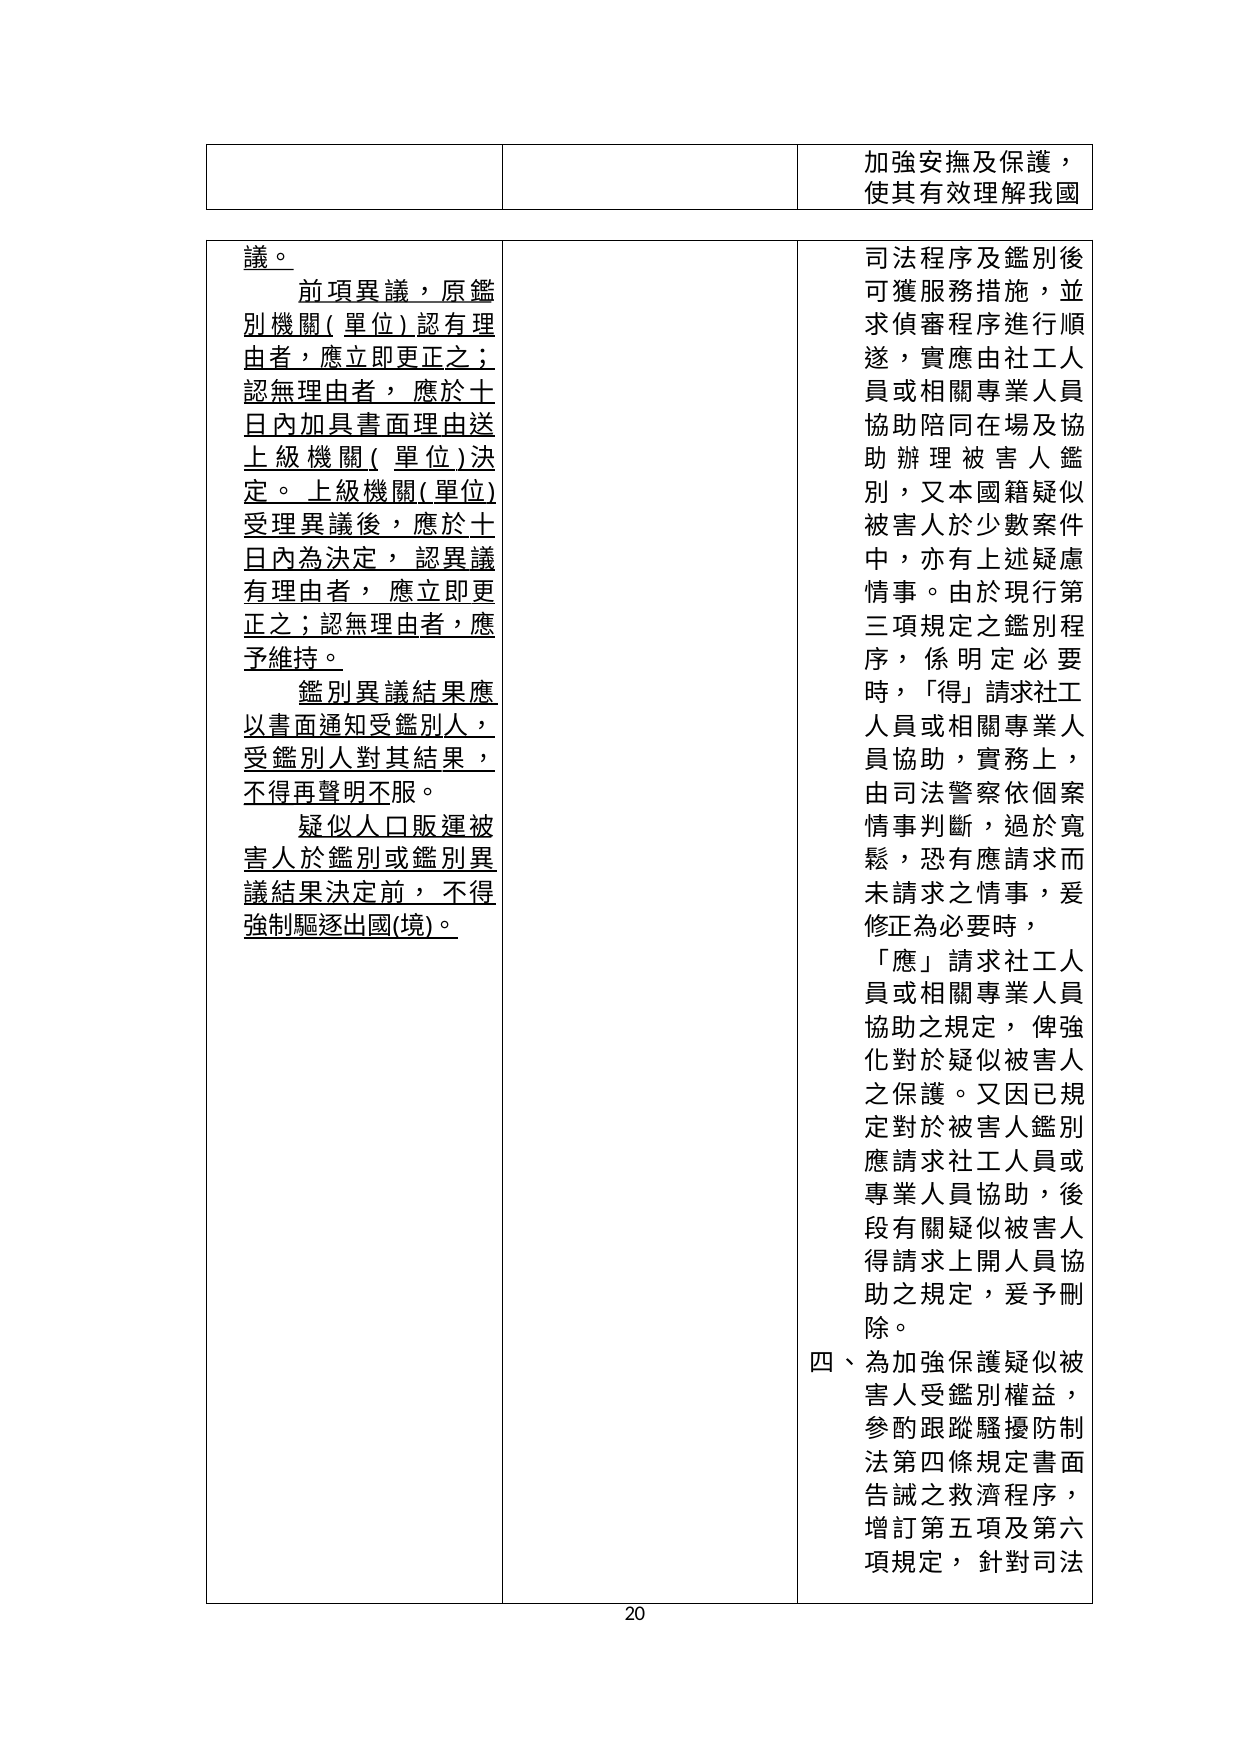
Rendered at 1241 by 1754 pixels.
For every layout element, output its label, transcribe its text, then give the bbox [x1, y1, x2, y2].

table_header 司法程序及鑑別後可獲服務措施，並求偵審程序進行順遂，實應由社工人員或相關專業人員協助陪同在場及協助 辦 理 被 害 人 鑑別，又本國籍疑似被害人於少數案件中，亦有上述疑慮情事。由於現行第三項規定之鑑別程序， 係 明 定 必 要時，「得」請求社工人員或相關專業人員協助，實務上， 由司法警察依個案情事判斷，過於寬鬆，恐有應請求而未請求之情事，爰修正 為 必 要 時 ， 「應」請求社工人員或相關專業人員協助之規定， 俾強化對於疑似被害人之保護。又因已規定對於被害人鑑別應請求社工人員或專業人員協助，後段有關疑似被害人得請求上開人員協助之規定，爰予刪除。 四、為加強保護疑似被害人受鑑別權益， 參酌跟蹤騷擾防制法第四條規定書面告誡之救濟程序， 增訂第五項及第六項規定， 針對司法 [798, 241, 1092, 1602]
table_cell 加強安撫及保護， 使其有效理解我國 [798, 145, 1092, 208]
table_header 議。 前項異議，原鑑別機關( 單位) 認有理 由 者 ， 應 立 即 更 正之； 認無理由者， 應於十日內加具書面理由送上級機關( 單位)決定。 上級機關( 單位)受理異議後，應於十日內為決定， 認異議有理由者， 應立即更 正 之 ； 認 無 理 由者，應予維持。 鑑別異議結果應 以 書 面 通 知 受 鑑 別人， 受鑑別人對其結果 ， 不 得 再 聲 明 不服。 疑似人口販運被害人於鑑別或鑑別異 議結果決定前， 不得強制驅逐出國(境)。 [207, 241, 502, 1602]
table_cell [503, 145, 797, 208]
table_cell [207, 145, 502, 208]
table_header [503, 241, 797, 1602]
